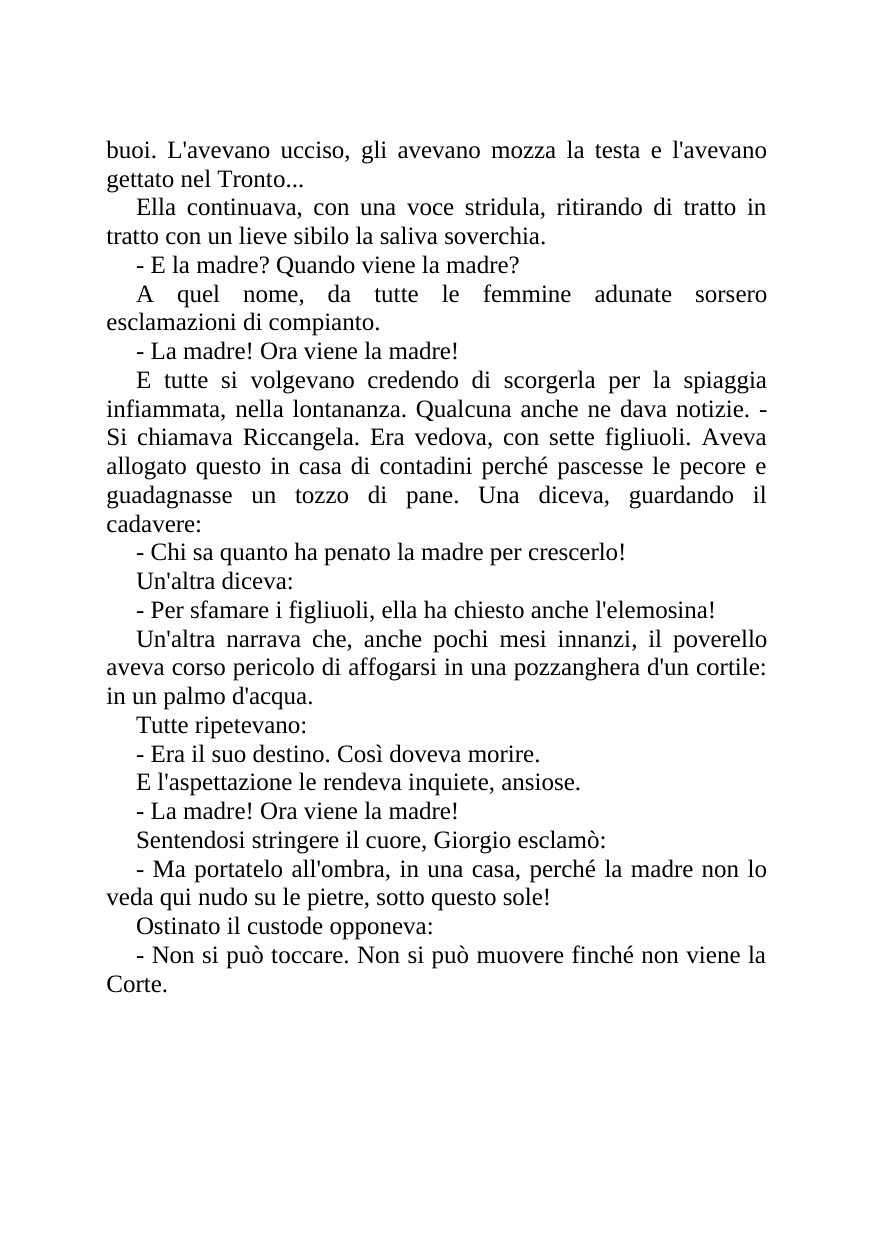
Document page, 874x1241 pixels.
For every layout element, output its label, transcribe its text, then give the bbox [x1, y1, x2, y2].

text - Ma portatelo all'ombra, in una casa, perché la madre non lo veda qui nudo su le pietre, sotto questo sole! [106, 854, 768, 911]
text - Non si può toccare. Non si può muovere finché non viene la Corte. [106, 940, 768, 997]
text Ostinato il custode opponeva: [106, 911, 768, 940]
text - Chi sa quanto ha penato la madre per crescerlo! [106, 537, 768, 566]
text - E la madre? Quando viene la madre? [106, 250, 768, 279]
text Sentendosi stringere il cuore, Giorgio esclamò: [106, 825, 768, 854]
text - La madre! Ora viene la madre! [106, 336, 768, 365]
text Un'altra narrava che, anche pochi mesi innanzi, il poverello aveva corso pericolo di affogarsi in una pozzanghera d'un cortile: in un palmo d'acqua. [106, 624, 768, 710]
text E l'aspettazione le rendeva inquiete, ansiose. [106, 767, 768, 796]
text - Era il suo destino. Così doveva morire. [106, 739, 768, 767]
text - La madre! Ora viene la madre! [106, 796, 768, 825]
text A quel nome, da tutte le femmine adunate sorsero esclamazioni di compianto. [106, 279, 768, 336]
text Ella continuava, con una voce stridula, ritirando di tratto in tratto con un lieve sibilo la saliva soverchia. [106, 192, 768, 250]
text Un'altra diceva: [106, 566, 768, 595]
text buoi. L'avevano ucciso, gli avevano mozza la testa e l'avevano gettato nel Tronto... [106, 135, 768, 192]
text E tutte si volgevano credendo di scorgerla per la spiaggia infiammata, nella lontananza. Qualcuna anche ne dava notizie. - Si chiamava Riccangela. Era vedova, con sette figliuoli. Aveva allogato questo in casa di contadini perché pascesse le pecore e guadagnasse un tozzo di pane. Una diceva, guardando il cadavere: [106, 365, 768, 537]
text Tutte ripetevano: [106, 710, 768, 739]
text - Per sfamare i figliuoli, ella ha chiesto anche l'elemosina! [106, 595, 768, 624]
